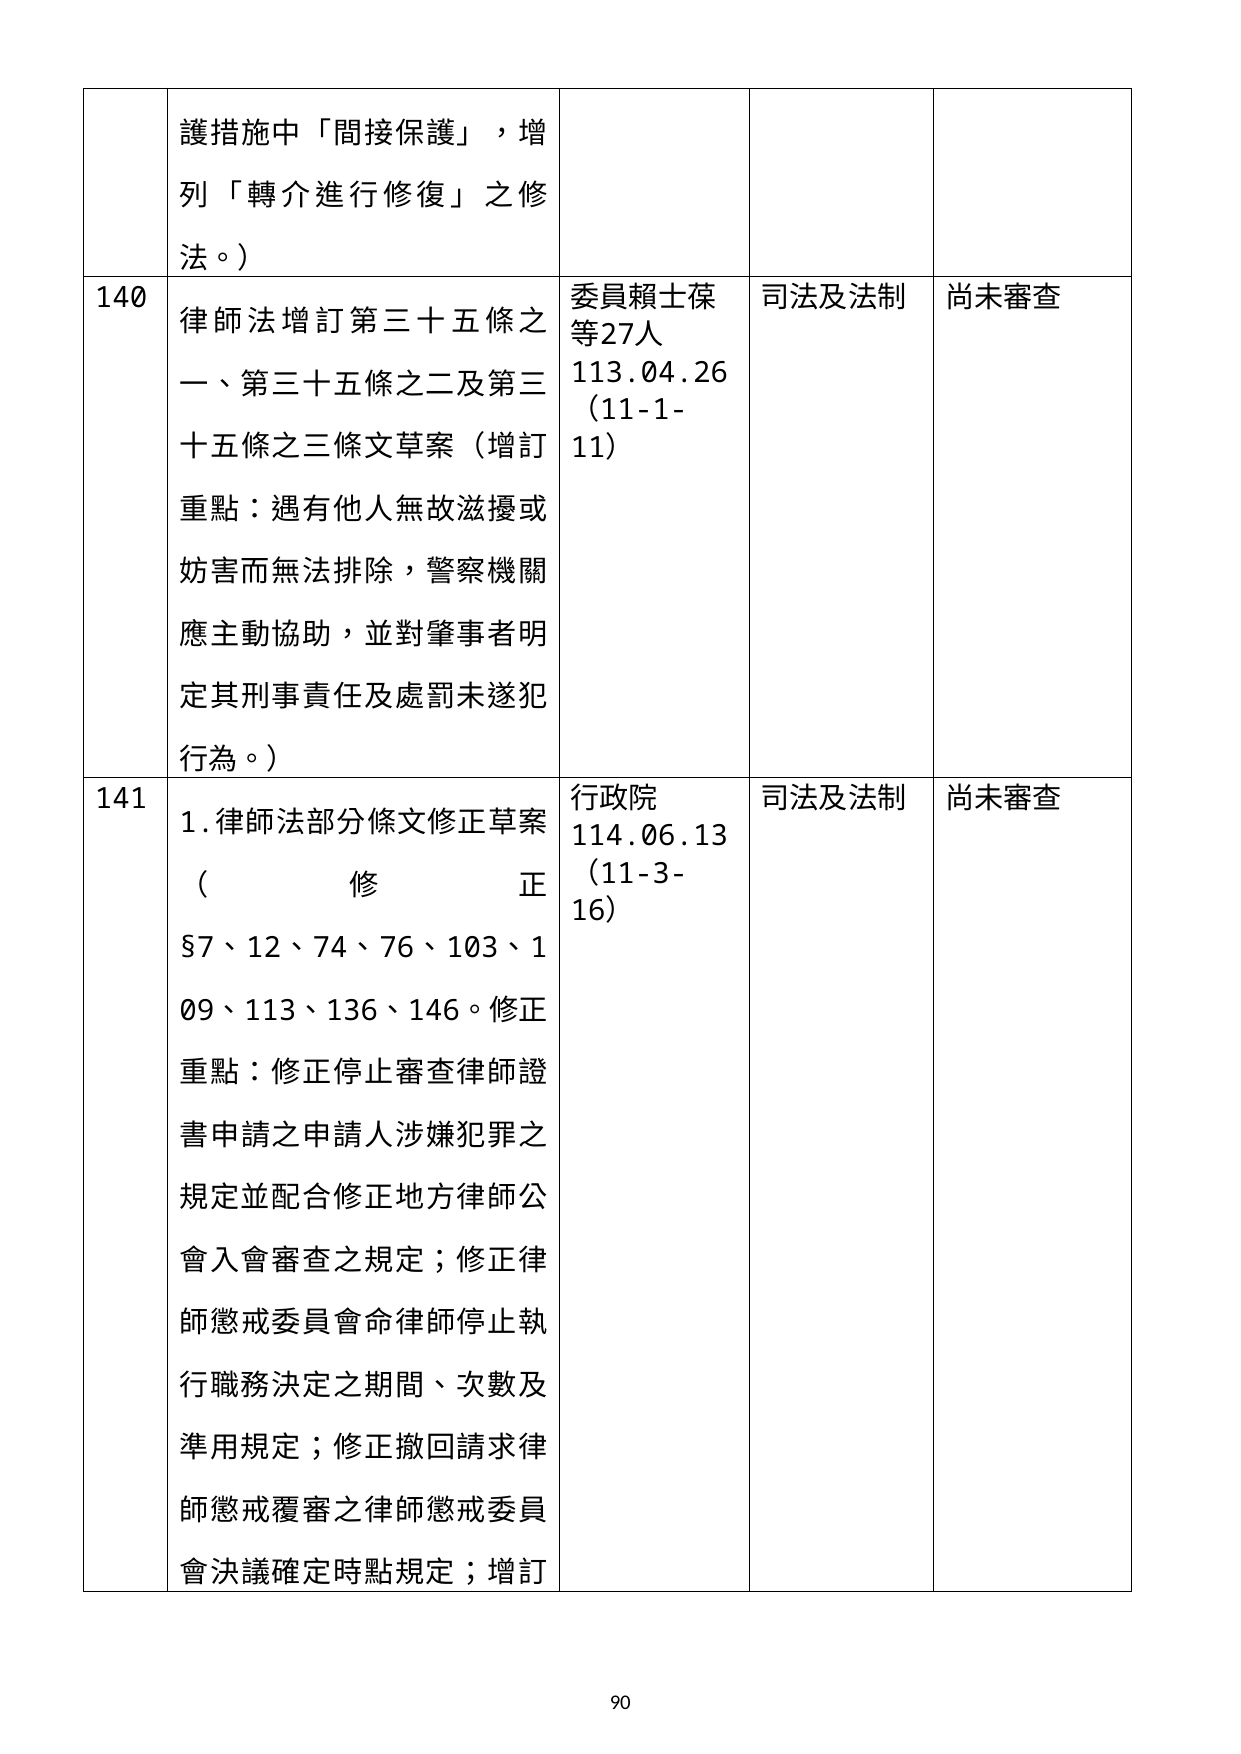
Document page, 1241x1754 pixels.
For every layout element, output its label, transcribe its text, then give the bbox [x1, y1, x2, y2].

table_cell 尚未審查 [934, 277, 1131, 777]
table_cell 141 [84, 778, 167, 1591]
table_cell 委員賴士葆 等27人 113.04.26 （11-1-11） [560, 277, 749, 777]
table_cell 司法及法制 [750, 778, 933, 1591]
table_cell 司法及法制 [750, 277, 933, 777]
table_cell 1.律師法部分條文修正草案（修正§7、12、74、76、103、109、113、136、146。修正重點：修正停止審查律師證書申請之申請人涉嫌犯罪之規定並配合修正地方律師公會入會審查之規定；修正律師懲戒委員會命律師停止執行職務決定之期間、次數及準用規定；修正撤回請求律師懲戒覆審之律師懲戒委員會決議確定時點規定；增訂 [168, 778, 559, 1591]
table_cell [750, 89, 933, 276]
table_cell 尚未審查 [934, 778, 1131, 1591]
table_cell 護措施中「間接保護」，增列「轉介進行修復」之修法。） [168, 89, 559, 276]
table_cell 行政院 114.06.13 （11-3-16） [560, 778, 749, 1591]
table_cell 律師法增訂第三十五條之一、第三十五條之二及第三十五條之三條文草案（增訂重點：遇有他人無故滋擾或妨害而無法排除，警察機關應主動協助，並對肇事者明定其刑事責任及處罰未遂犯行為。） [168, 277, 559, 777]
table_cell [934, 89, 1131, 276]
table_cell 140 [84, 277, 167, 777]
table_cell [84, 89, 167, 276]
table_cell [560, 89, 749, 276]
